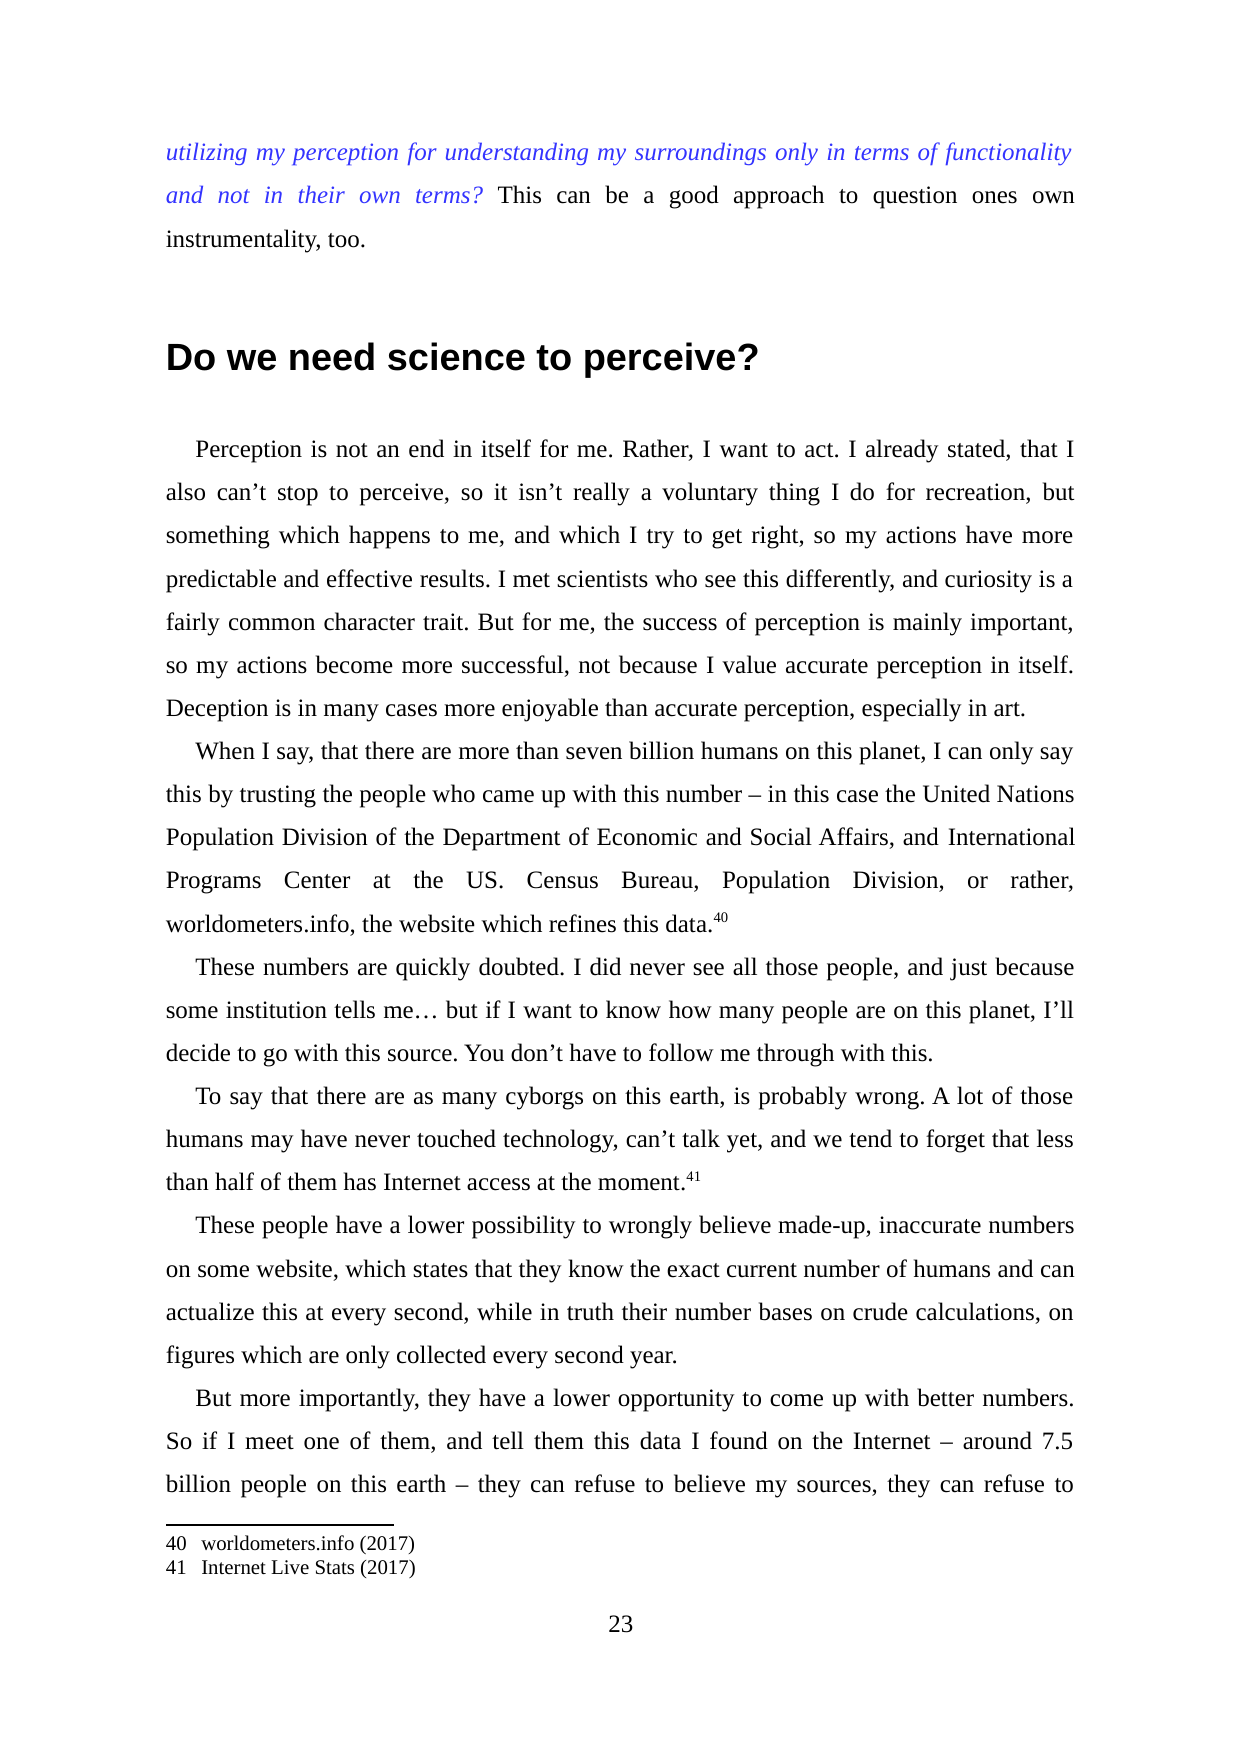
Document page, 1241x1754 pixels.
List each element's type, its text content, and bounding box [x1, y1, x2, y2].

subtitle Do we need science to perceive? [166, 335, 1075, 379]
text These people have a lower possibility to wrongly believe made-up, inaccurate numbers on some website, which states that they know the exact current number of humans and can actualize this at every second, while in truth their number bases on crude calculations, on figures which are only collected every second year. [166, 1211, 1075, 1369]
text To say that there are as many cyborgs on this earth, is probably wrong. A lot of those humans may have never touched technology, can’t talk yet, and we tend to forget that less than half of them has Internet access at the moment. [166, 1081, 1075, 1196]
text utilizing my perception for understanding my surroundings only in terms of functionality and not in their own terms? This can be a good approach to question ones own instrumentality, too. [166, 137, 1075, 252]
text When I say, that there are more than seven billion humans on this planet, I can only say this by trusting the people who came up with this number – in this case the United Nations Population Division of the Department of Economic and Social Affairs, and International Programs Center at the US. Census Bureau, Population Division, or rather, worldometers.info, the website which refines this data. [166, 736, 1075, 937]
text These numbers are quickly doubted. I did never see all those people, and just because some institution tells me… but if I want to know how many people are on this planet, I’ll decide to go with this source. You don’t have to follow me through with this. [166, 952, 1075, 1067]
text Internet Live Stats (2017) [166, 1555, 1075, 1579]
text worldometers.info (2017) [166, 1531, 1075, 1555]
text Perception is not an end in itself for me. Rather, I want to act. I already stated, that I also can’t stop to perceive, so it isn’t really a voluntary thing I do for recreation, but something which happens to me, and which I try to get right, so my actions have more predictable and effective results. I met scientists who see this differently, and curiosity is a fairly common character trait. But for me, the success of perception is mainly important, so my actions become more successful, not because I value accurate perception in itself. Deception is in many cases more enjoyable than accurate perception, especially in art. [166, 434, 1075, 722]
text But more importantly, they have a lower opportunity to come up with better numbers. So if I meet one of them, and tell them this data I found on the Internet – around 7.5 billion people on this earth – they can refuse to believe my sources, they can refuse to [166, 1383, 1075, 1498]
